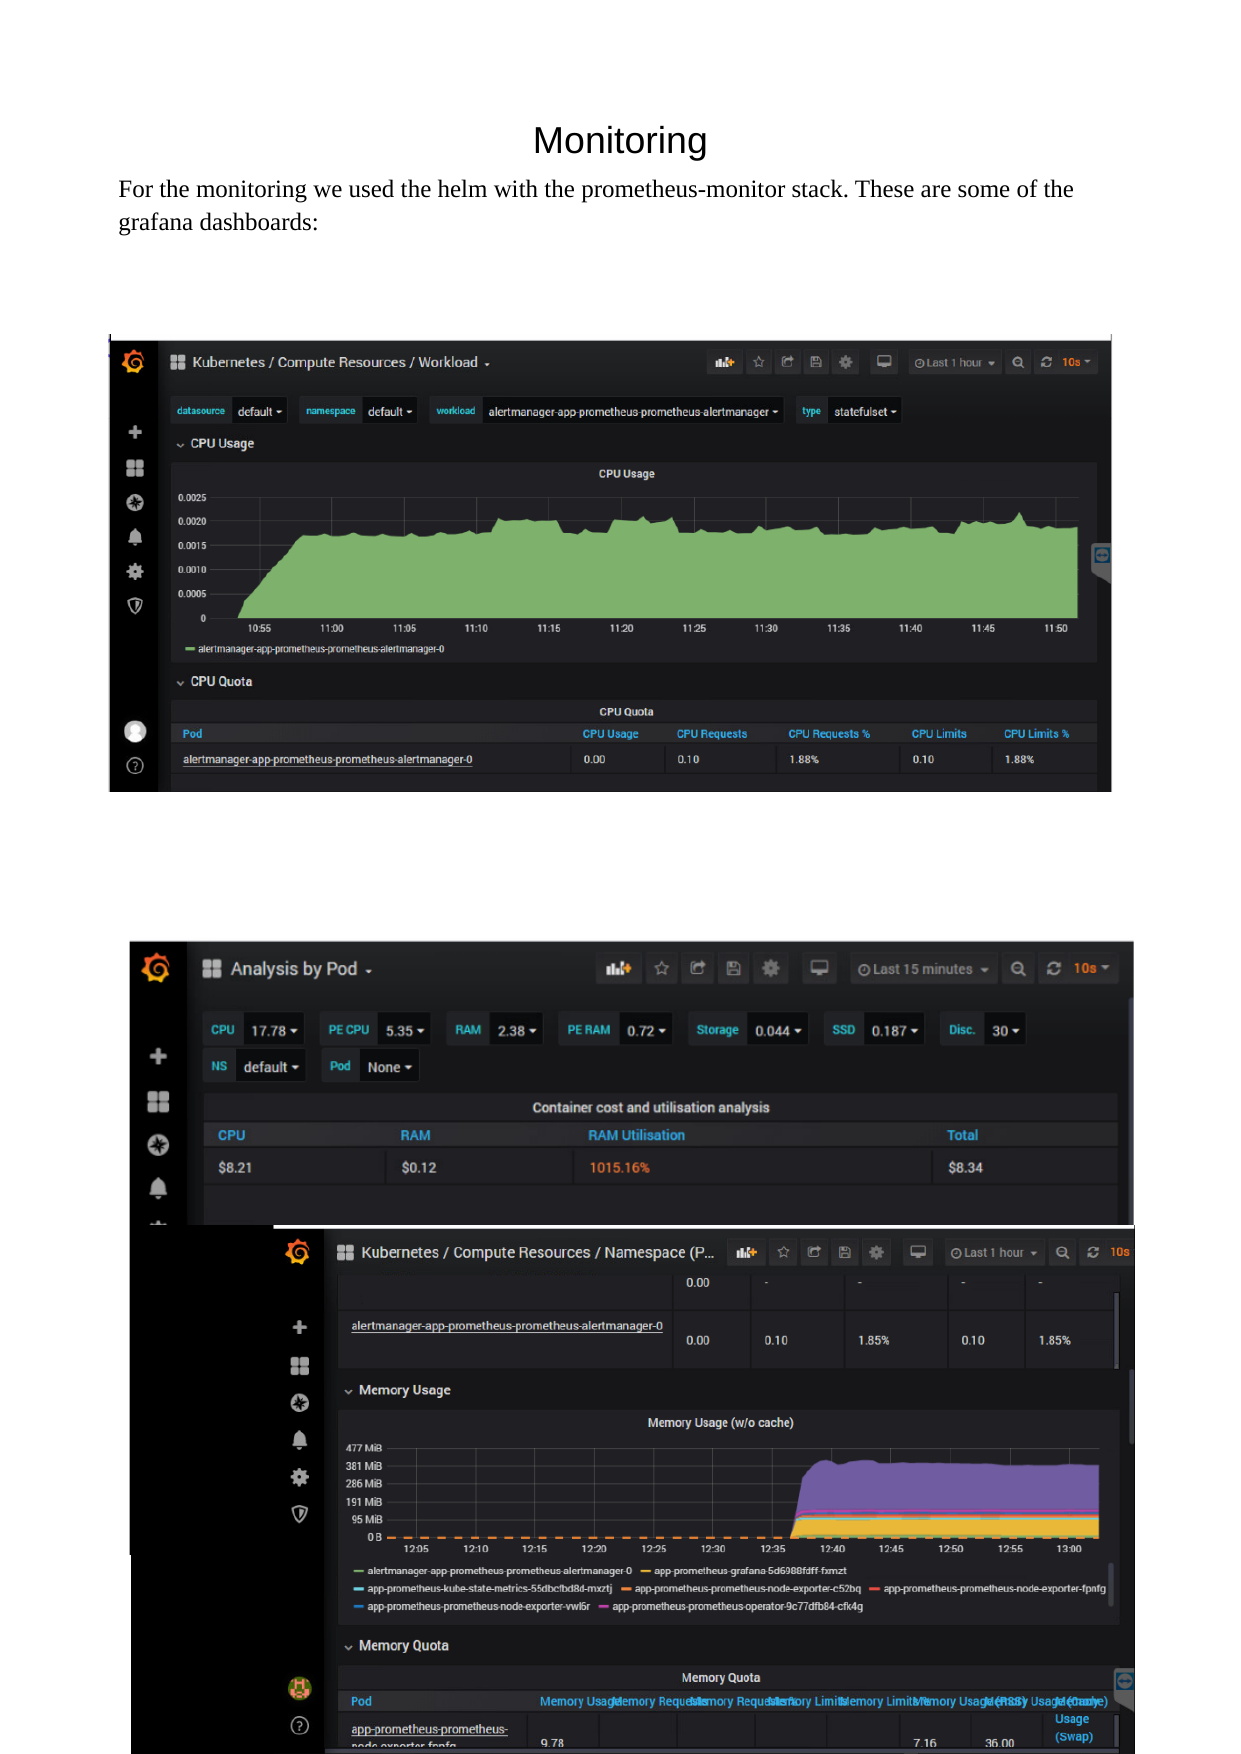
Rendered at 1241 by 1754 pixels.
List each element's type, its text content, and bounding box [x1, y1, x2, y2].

text For the monitoring we used the helm with the prometheus-monitor stack. These are some of the grafana dashboards: [118, 174, 1122, 236]
subtitle Monitoring [118, 118, 1122, 161]
picture [108, 334, 1113, 792]
picture [129, 937, 1135, 1754]
